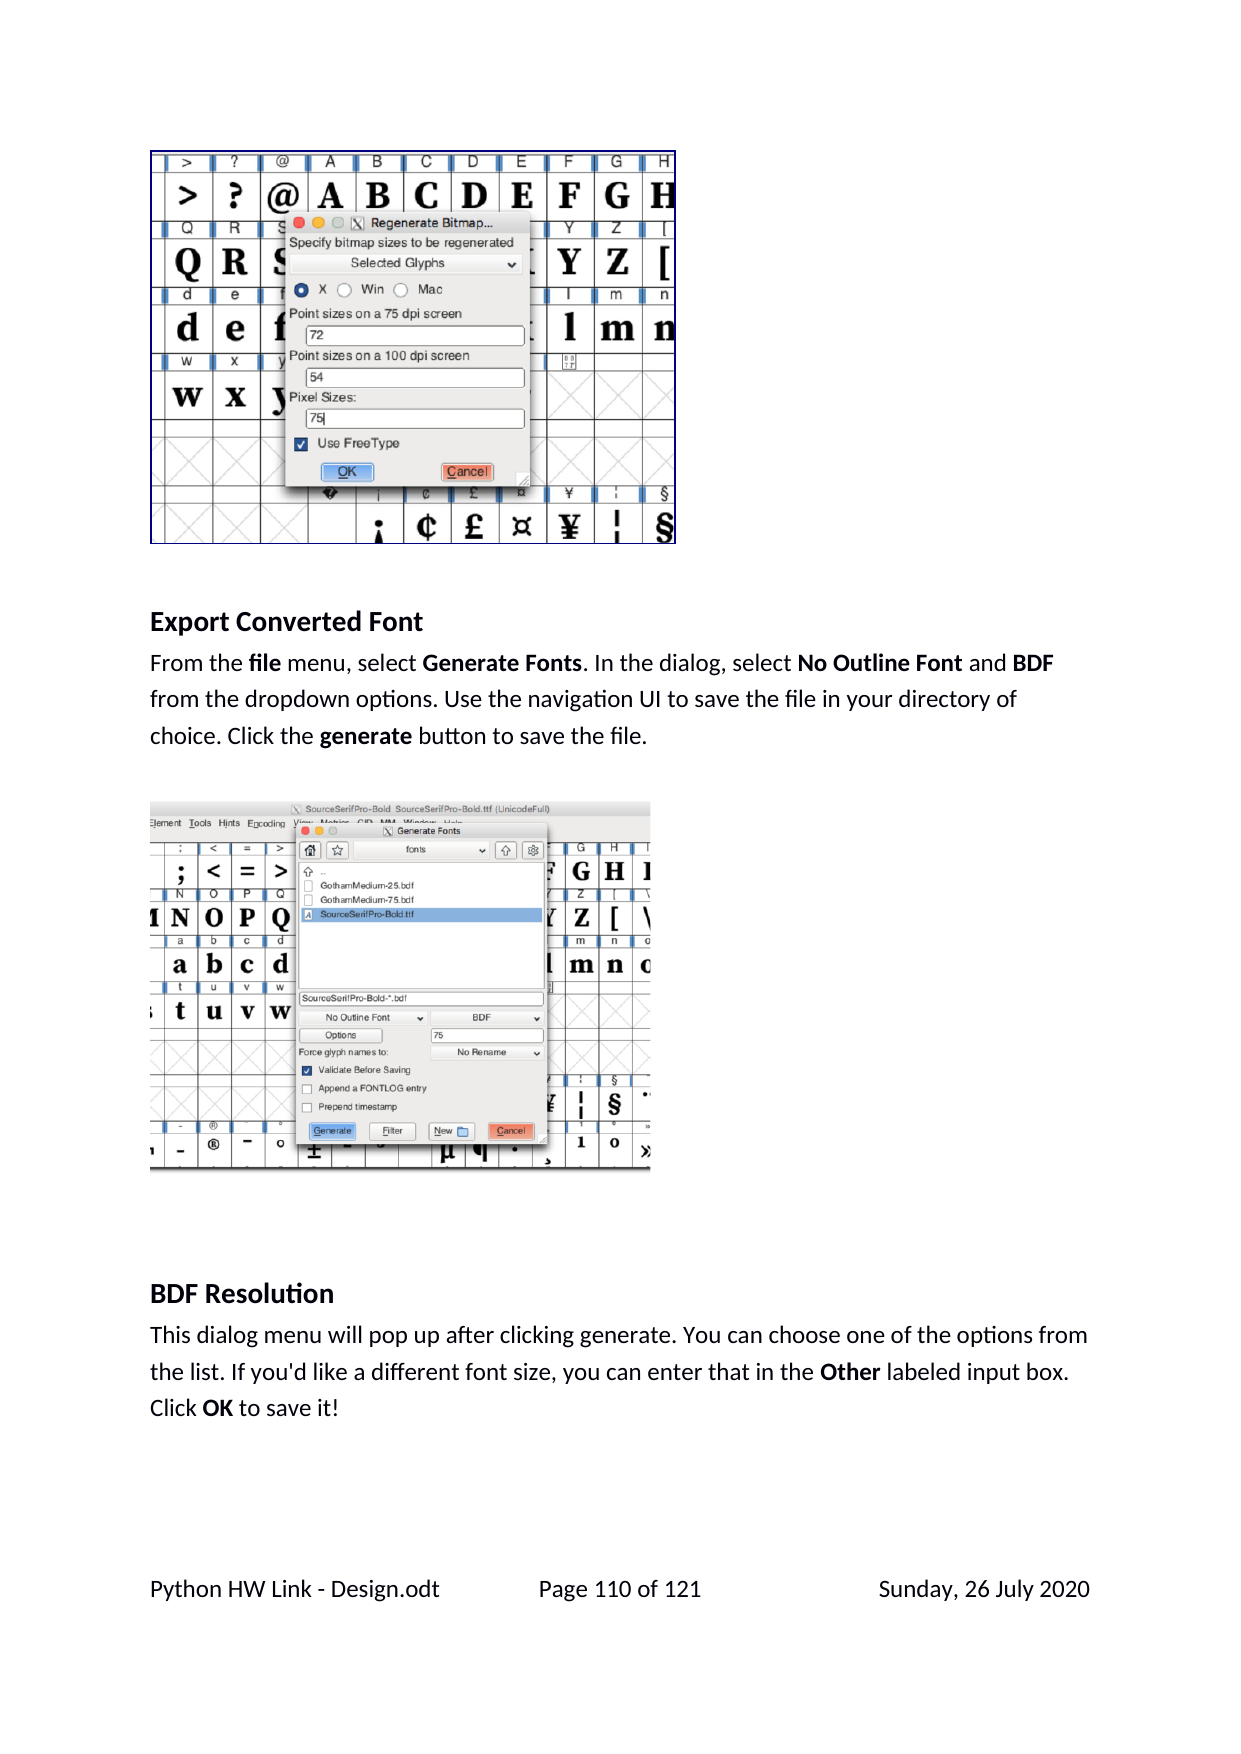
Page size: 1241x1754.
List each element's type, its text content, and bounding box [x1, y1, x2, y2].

picture [150, 801, 651, 1177]
text This dialog menu will pop up after clicking generate. You can choose one of the options from the list. If you'd like a different font size, you can enter that in the Other labeled input box. Click OK to save it! [150, 1319, 1090, 1423]
subtitle Export Converted Font [150, 603, 1090, 638]
subtitle BDF Resolution [150, 1275, 1090, 1311]
picture [152, 152, 674, 543]
text From the file menu, select Generate Fonts. In the dialog, select No Outline Font and BDF from the dropdown options. Use the navigation UI to save the file in your directory of choice. Click the generate button to save the file. [150, 647, 1090, 750]
